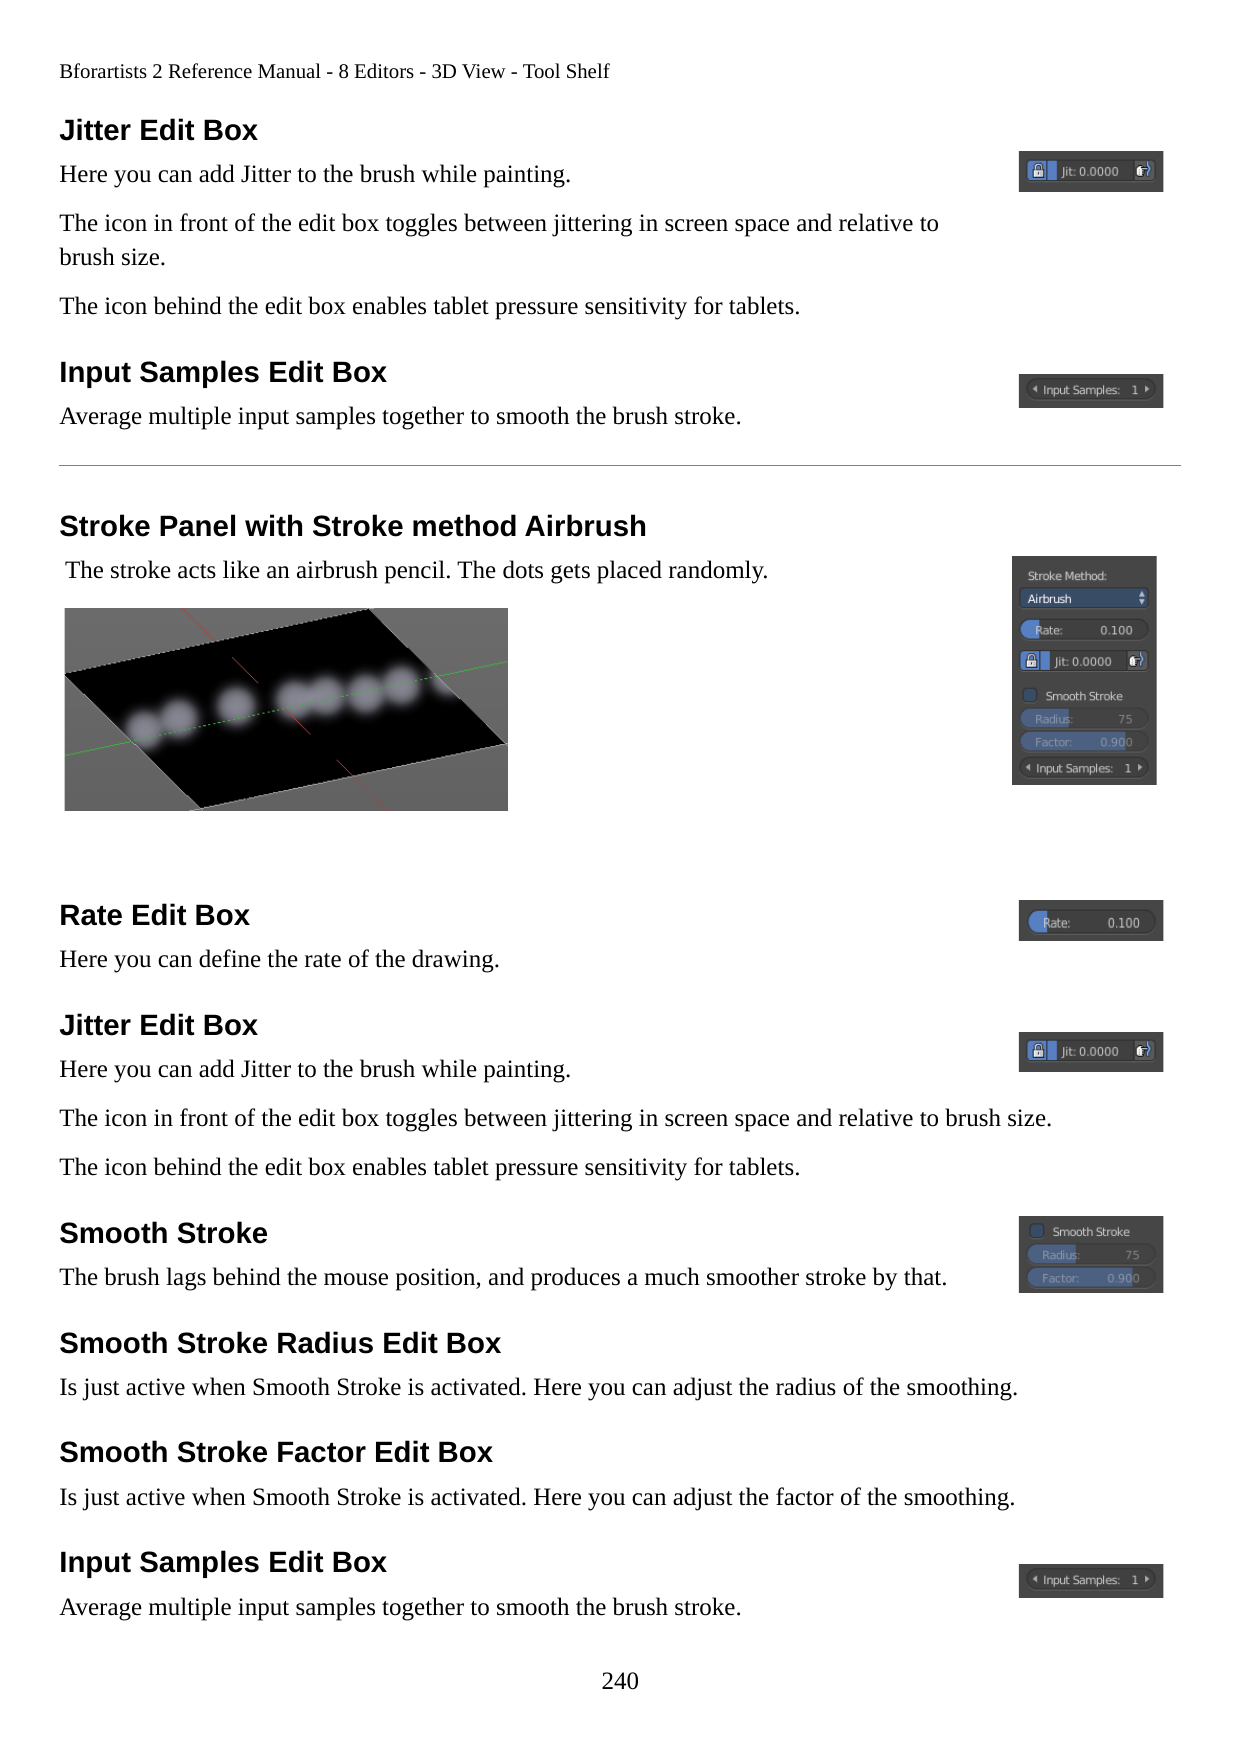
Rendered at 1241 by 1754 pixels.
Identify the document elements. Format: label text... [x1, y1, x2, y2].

text Here you can add Jitter to the brush while painting. [59, 1054, 1181, 1083]
picture [1018, 900, 1164, 941]
picture [1012, 556, 1157, 785]
subtitle Jitter Edit Box [59, 1008, 1181, 1041]
picture [1018, 1564, 1164, 1598]
text The icon behind the edit box enables tablet pressure sensitivity for tablets. [59, 1152, 1181, 1181]
text The icon behind the edit box enables tablet pressure sensitivity for tablets. [59, 291, 1181, 320]
subtitle Smooth Stroke [59, 1216, 1018, 1249]
picture [1018, 1032, 1164, 1072]
picture [1018, 151, 1164, 192]
subtitle Stroke Panel with Stroke method Airbrush [59, 509, 1181, 543]
text Is just active when Smooth Stroke is activated. Here you can adjust the radius of the smoothing. [59, 1372, 1181, 1401]
text Here you can define the rate of the drawing. [59, 944, 1181, 973]
text Average multiple input samples together to smooth the brush stroke. [59, 1592, 1181, 1620]
text Is just active when Smooth Stroke is activated. Here you can adjust the factor of the smoothing. [59, 1482, 1181, 1510]
text The brush lags behind the mouse position, and produces a much smoother stroke by that. [59, 1262, 1018, 1291]
subtitle Input Samples Edit Box [59, 355, 1181, 389]
picture [1018, 1216, 1164, 1293]
text The icon in front of the edit box toggles between jittering in screen space and relative to brush size. [59, 208, 1181, 271]
subtitle [1164, 1216, 1181, 1249]
text Average multiple input samples together to smooth the brush stroke. [59, 401, 1181, 430]
subtitle Smooth Stroke Radius Edit Box [59, 1326, 1181, 1359]
text The stroke acts like an airbrush pencil. The dots gets placed randomly. [59, 555, 1181, 584]
subtitle Input Samples Edit Box [59, 1545, 1181, 1579]
picture [64, 608, 508, 811]
text Here you can add Jitter to the brush while painting. [59, 159, 1018, 188]
subtitle Smooth Stroke Factor Edit Box [59, 1435, 1181, 1469]
text The icon in front of the edit box toggles between jittering in screen space and relative to brush size. [59, 1103, 1181, 1132]
picture [1018, 374, 1164, 408]
subtitle Rate Edit Box [59, 898, 1181, 931]
subtitle Jitter Edit Box [59, 113, 1181, 146]
